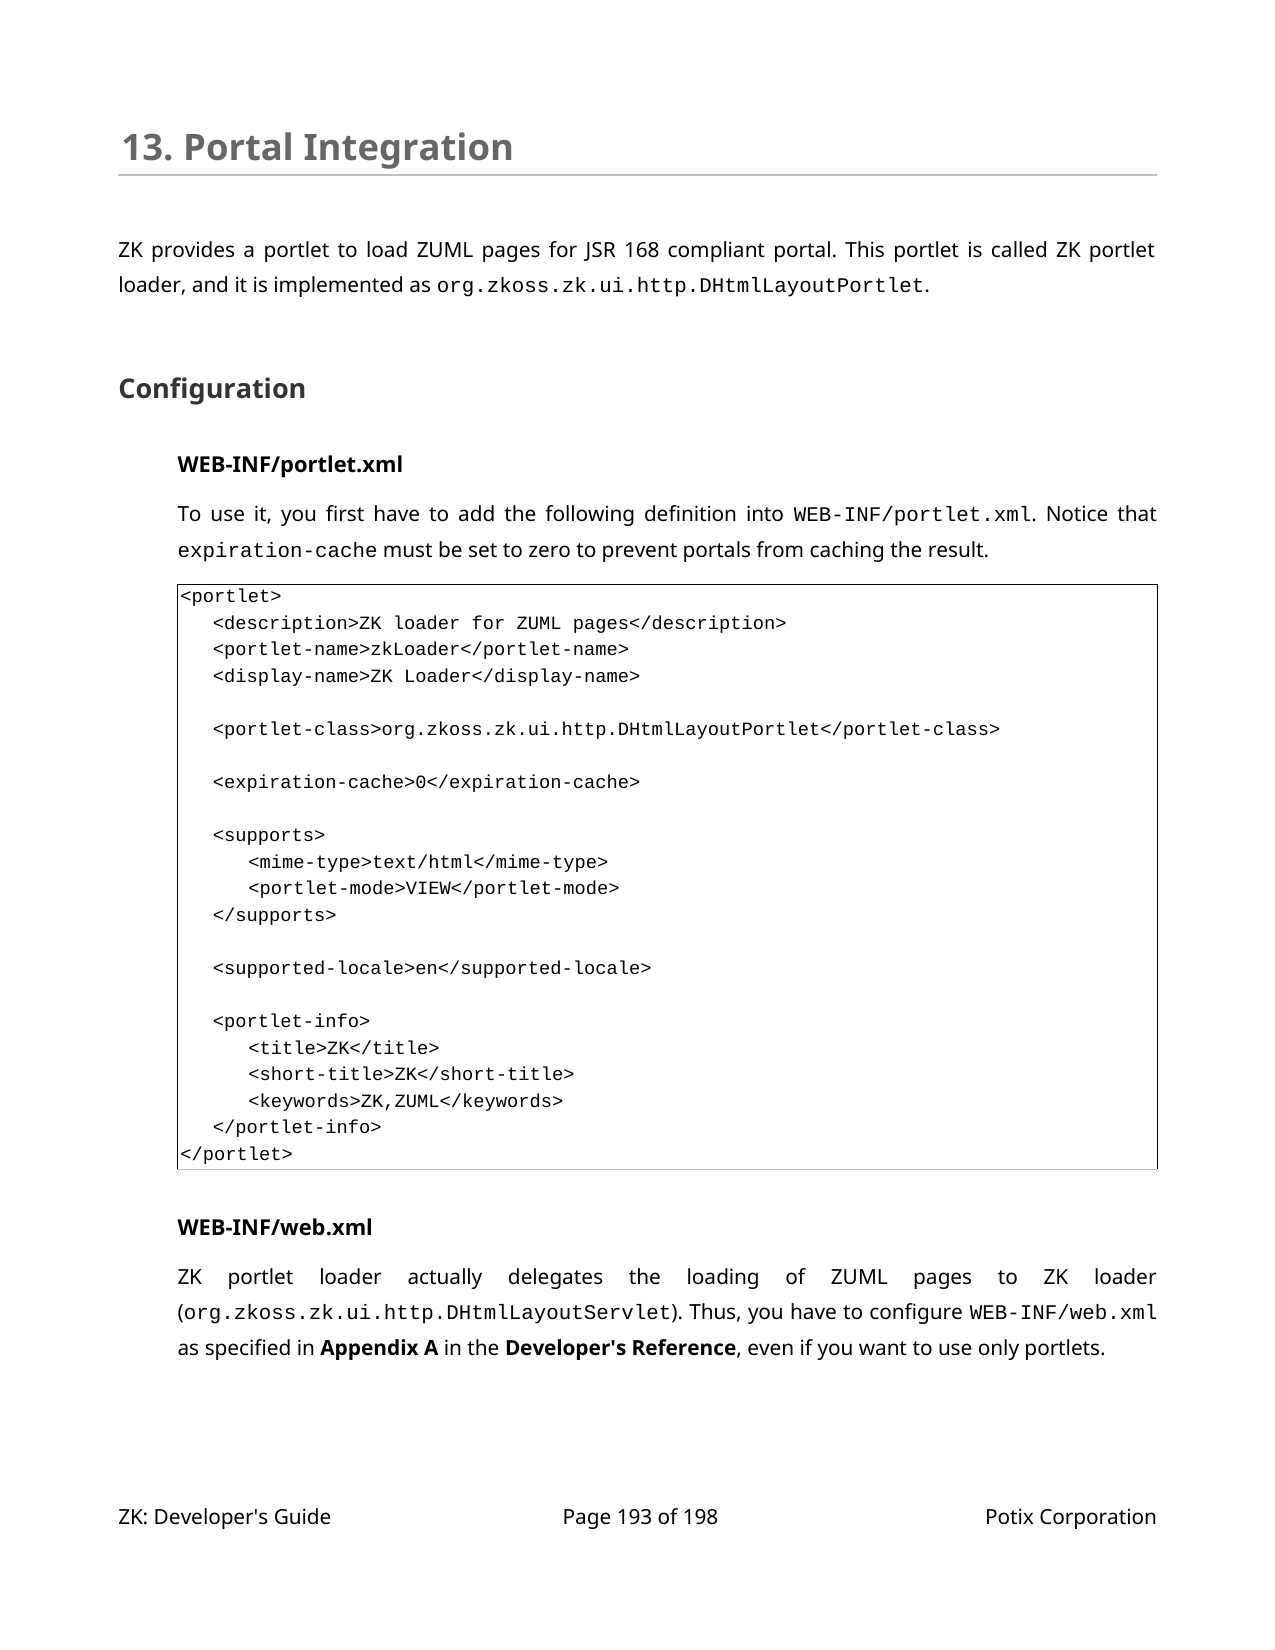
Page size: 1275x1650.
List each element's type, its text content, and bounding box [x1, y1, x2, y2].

text To use it, you first have to add the following definition into WEB-INF/portlet.xml. Notice that expiration-cache must be set to zero to prevent portals from caching the result. [177, 499, 1157, 563]
text ZK portlet loader actually delegates the loading of ZUML pages to ZK loader (org.zkoss.zk.ui.http.DHtmlLayoutServlet). Thus, you have to configure WEB-INF/web.xml as specified in Appendix A in the Developer's Reference, even if you want to use only portlets. [177, 1262, 1157, 1361]
subtitle WEB-INF/web.xml [177, 1212, 1157, 1242]
text <portlet> <description>ZK loader for ZUML pages</description> <portlet-name>zkLoader</portlet-name> <display-name>ZK Loader</display-name> <portlet-class>org.zkoss.zk.ui.http.DHtmlLayoutPortlet</portlet-class> <expiration-cache>0</expiration-cache> <supports> <mime-type>text/html</mime-type> <portlet-mode>VIEW</portlet-mode> </supports> <supported-locale>en</supported-locale> <portlet-info> <title>ZK</title> <short-title>ZK</short-title> <keywords>ZK,ZUML</keywords> </portlet-info> </portlet> [178, 585, 1157, 1169]
text ZK provides a portlet to load ZUML pages for JSR 168 compliant portal. This portlet is called ZK portlet loader, and it is implemented as org.zkoss.zk.ui.http.DHtmlLayoutPortlet. [118, 235, 1157, 299]
subtitle Configuration [118, 369, 1157, 406]
subtitle 13. Portal Integration [118, 118, 1157, 174]
subtitle WEB-INF/portlet.xml [177, 449, 1157, 479]
